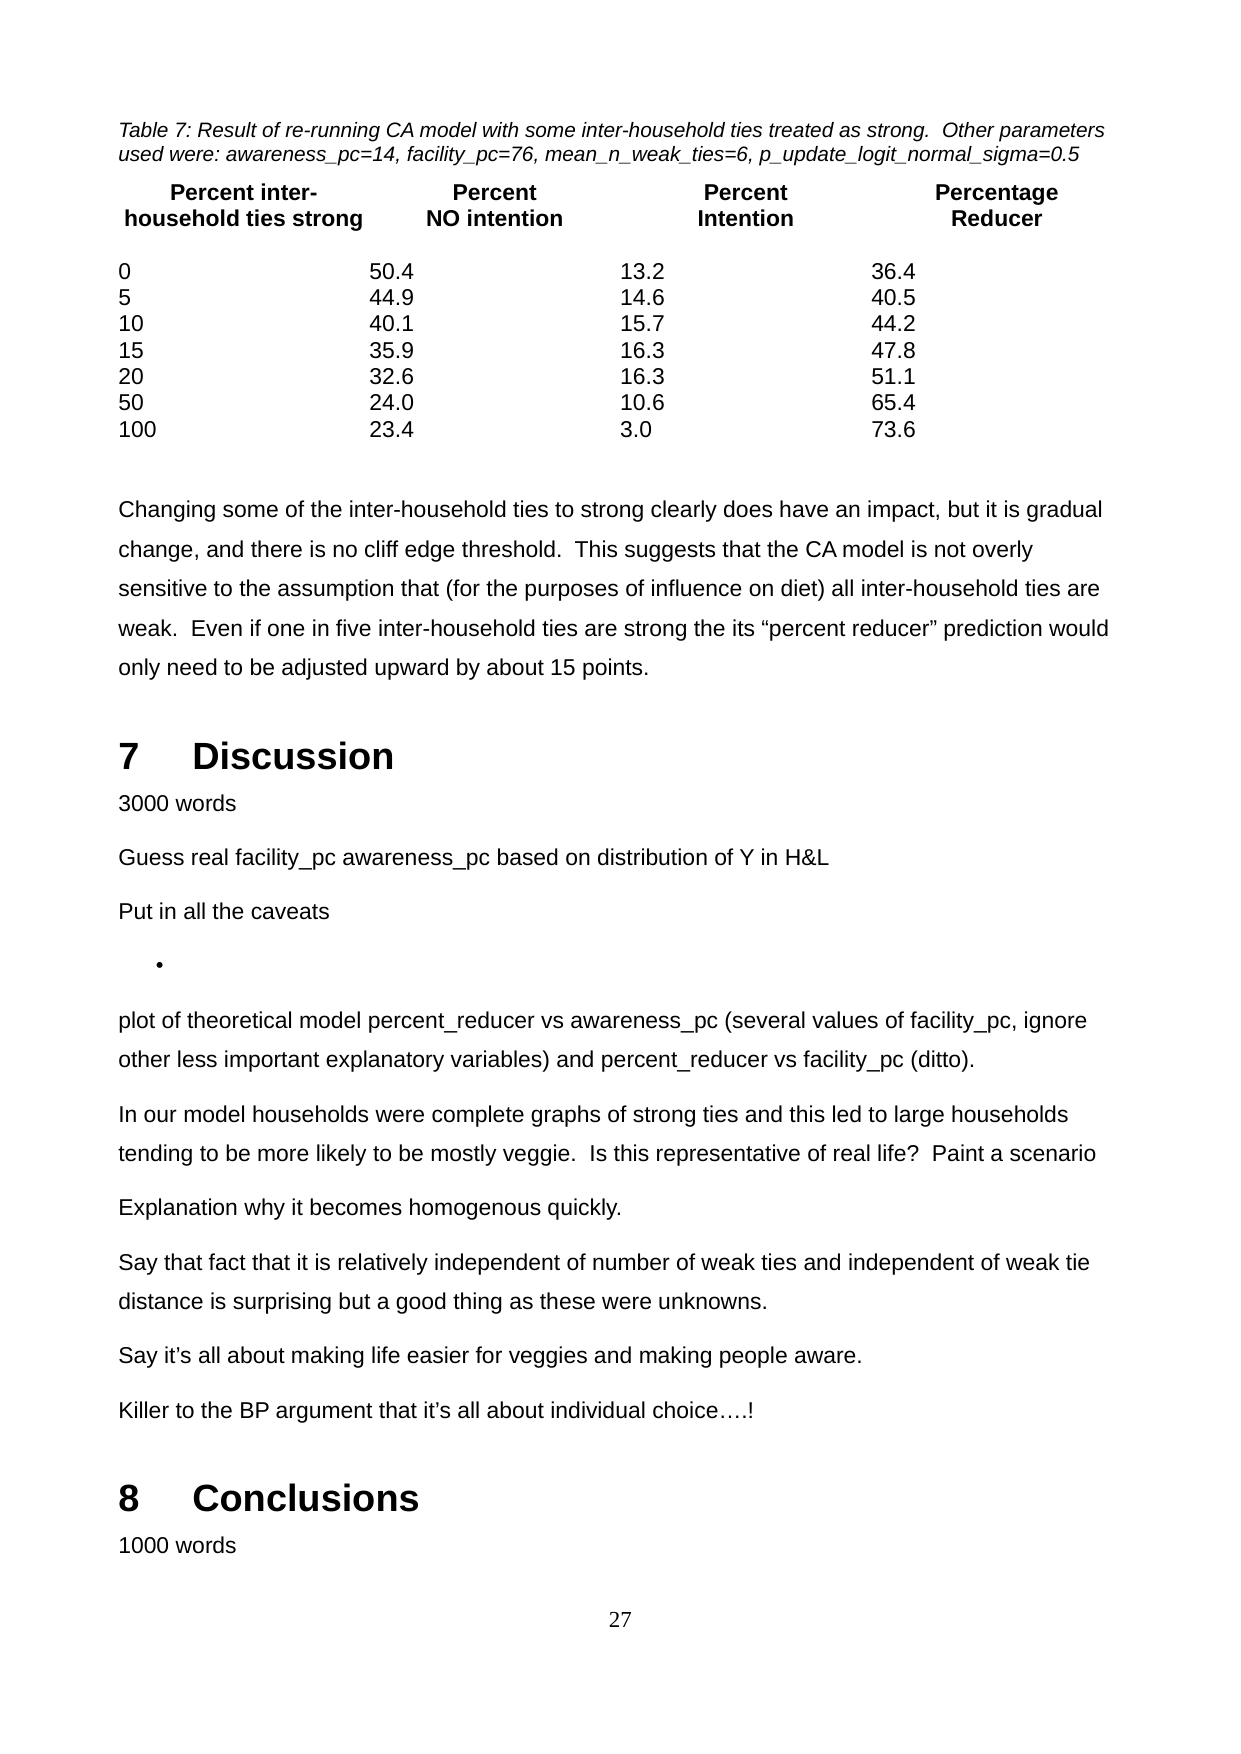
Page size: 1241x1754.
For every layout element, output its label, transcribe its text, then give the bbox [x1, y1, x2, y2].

table_cell 44.9 [369, 284, 620, 310]
table_cell 40.1 [369, 310, 620, 337]
table_cell 15.7 [620, 310, 871, 337]
text Say that fact that it is relatively independent of number of weak ties and independent of weak tie distance is surprising but a good thing as these were unknowns. [118, 1248, 1122, 1314]
table_cell 16.3 [620, 363, 871, 389]
table_cell 14.6 [620, 284, 871, 310]
table_cell 50.4 [369, 258, 620, 284]
text plot of theoretical model percent_reducer vs awareness_pc (several values of facility_pc, ignore other less important explanatory variables) and percent_reducer vs facility_pc (ditto). [118, 1007, 1122, 1073]
table_cell 73.6 [871, 416, 1122, 442]
table_cell 32.6 [369, 363, 620, 389]
table_cell 0 [118, 258, 369, 284]
table_cell 50 [118, 389, 369, 416]
table_cell 15 [118, 337, 369, 363]
table_cell 3.0 [620, 416, 871, 442]
table_cell 23.4 [369, 416, 620, 442]
table_cell 100 [118, 416, 369, 442]
table_cell 16.3 [620, 337, 871, 363]
table_header Percentage Reducer [871, 179, 1122, 258]
text Say it’s all about making life easier for veggies and making people aware. [118, 1342, 1122, 1369]
table_cell 24.0 [369, 389, 620, 416]
table_cell 13.2 [620, 258, 871, 284]
text Explanation why it becomes homogenous quickly. [118, 1194, 1122, 1221]
text Put in all the caveats [118, 898, 1122, 924]
table_cell 44.2 [871, 310, 1122, 337]
table_header Percent inter-household ties strong [118, 179, 369, 258]
table_cell 36.4 [871, 258, 1122, 284]
table_cell 20 [118, 363, 369, 389]
table_cell 51.1 [871, 363, 1122, 389]
table_cell 65.4 [871, 389, 1122, 416]
text Changing some of the inter-household ties to strong clearly does have an impact, but it is gradual change, and there is no cliff edge threshold. This suggests that the CA model is not overly sensitive to the assumption that (for the purposes of influence on diet) all inter-household ties are weak. Even if one in five inter-household ties are strong the its “percent reducer” prediction would only need to be adjusted upward by about 15 points. [118, 496, 1122, 681]
text Guess real facility_pc awareness_pc based on distribution of Y in H&L [118, 844, 1122, 870]
table_cell 47.8 [871, 337, 1122, 363]
text Table 7: Result of re-running CA model with some inter-household ties treated as strong. Other parameters used were: awareness_pc=14, facility_pc=76, mean_n_weak_ties=6, p_update_logit_normal_sigma=0.5 [118, 118, 1122, 166]
table_cell 10 [118, 310, 369, 337]
text Killer to the BP argument that it’s all about individual choice….! [118, 1397, 1122, 1423]
subtitle Discussion [118, 733, 1122, 777]
subtitle Conclusions [118, 1476, 1122, 1519]
text 3000 words [118, 790, 1122, 816]
table_header Percent Intention [620, 179, 871, 258]
table_header Percent NO intention [369, 179, 620, 258]
table_cell 5 [118, 284, 369, 310]
text 1000 words [118, 1532, 1122, 1558]
table_cell 35.9 [369, 337, 620, 363]
text In our model households were complete graphs of strong ties and this led to large households tending to be more likely to be mostly veggie. Is this representative of real life? Paint a scenario [118, 1101, 1122, 1166]
table_cell 10.6 [620, 389, 871, 416]
table_cell 40.5 [871, 284, 1122, 310]
